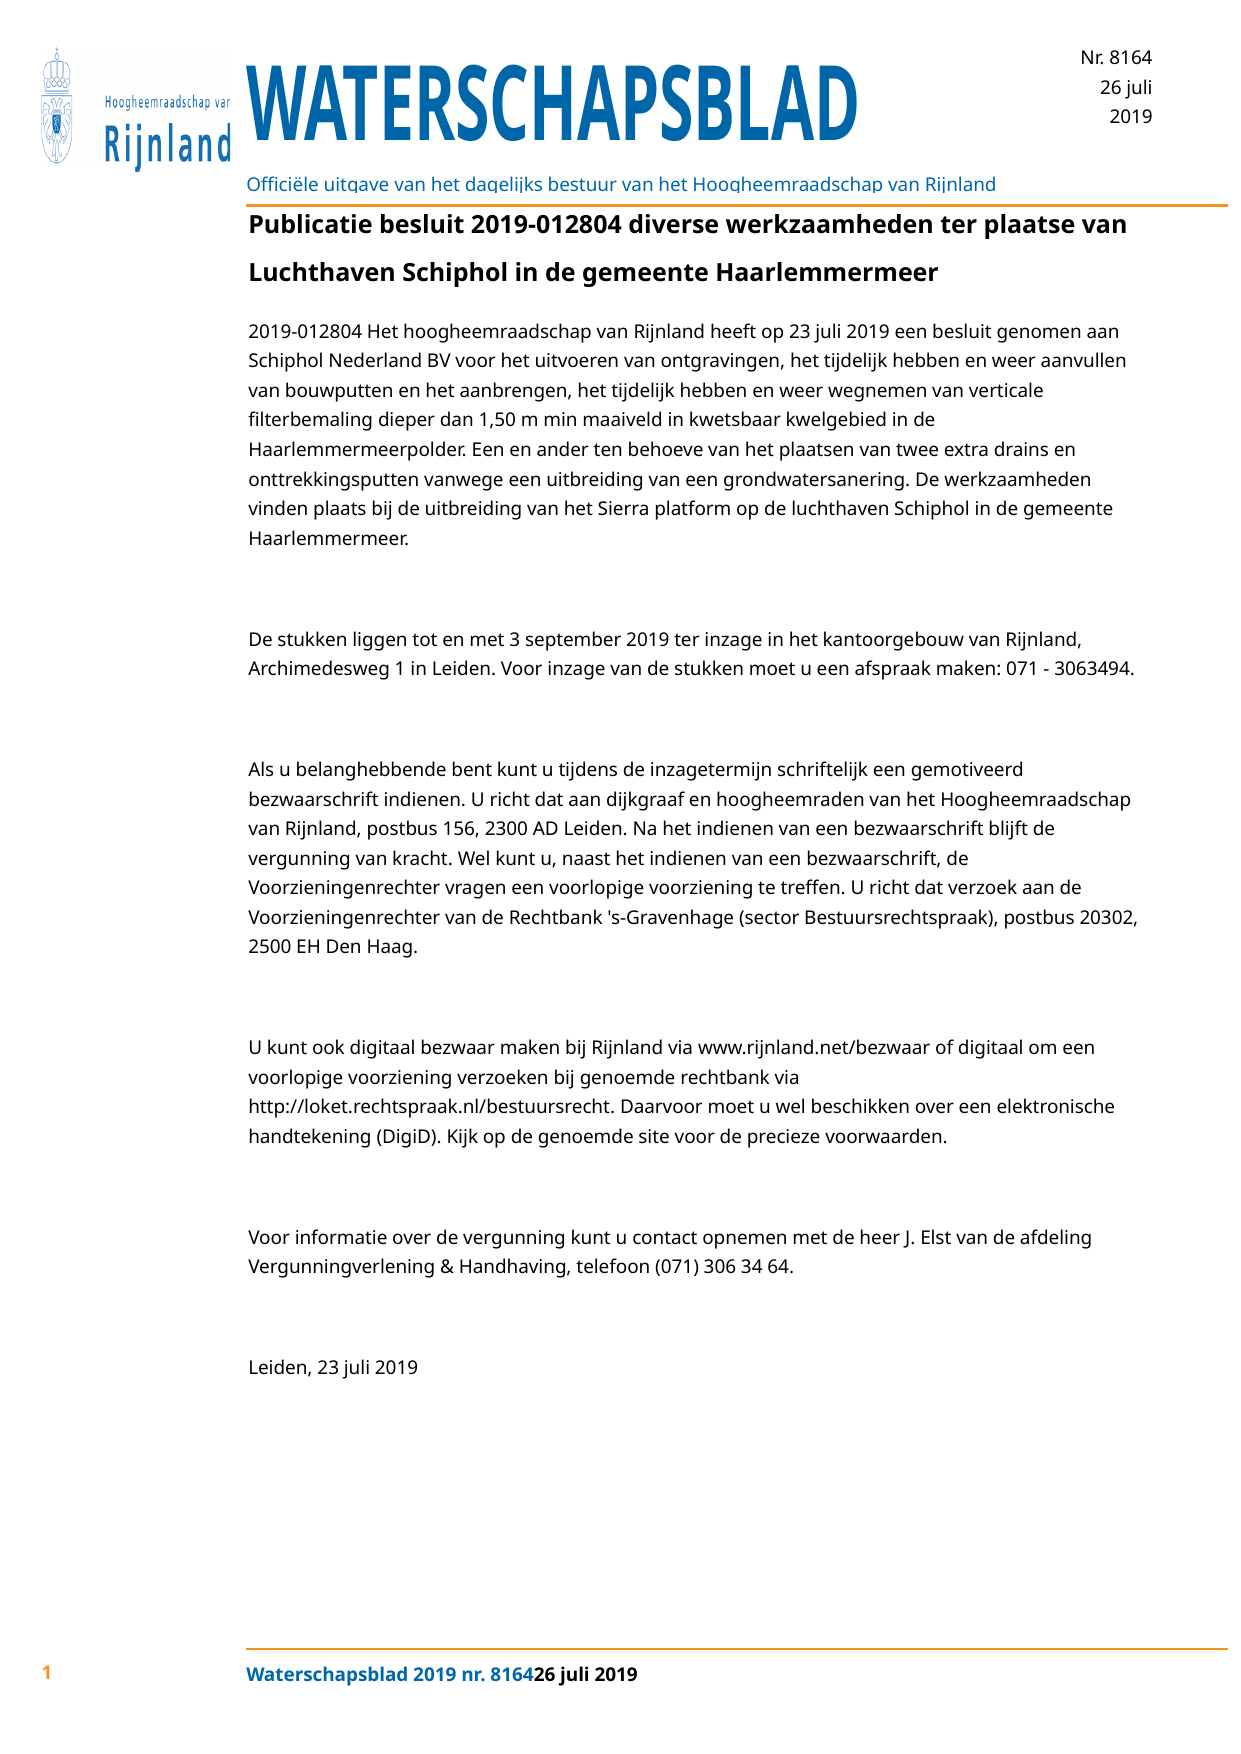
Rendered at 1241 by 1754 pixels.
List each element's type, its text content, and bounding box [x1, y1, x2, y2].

text Publicatie besluit 2019-012804 diverse werkzaamheden ter plaatse van Luchthaven Schiphol in de gemeente Haarlemmermeer [248, 207, 1152, 288]
text De stukken liggen tot en met 3 september 2019 ter inzage in het kantoorgebouw van Rijnland, Archimedesweg 1 in Leiden. Voor inzage van de stukken moet u een afspraak maken: 071 - 3063494. [248, 626, 1152, 681]
text Voor informatie over de vergunning kunt u contact opnemen met de heer J. Elst van de afdeling Vergunningverlening & Handhaving, telefoon (071) 306 34 64. [248, 1224, 1152, 1279]
text U kunt ook digitaal bezwaar maken bij Rijnland via www.rijnland.net/bezwaar of digitaal om een voorlopige voorziening verzoeken bij genoemde rechtbank via http://loket.rechtspraak.nl/bestuursrecht. Daarvoor moet u wel beschikken over een elektronische handtekening (DigiD). Kijk op de genoemde site voor de precieze voorwaarden. [248, 1034, 1152, 1149]
text Leiden, 23 juli 2019 [248, 1354, 1152, 1380]
picture [41, 47, 231, 172]
text Als u belanghebbende bent kunt u tijdens de inzagetermijn schriftelijk een gemotiveerd bezwaarschrift indienen. U richt dat aan dijkgraaf en hoogheemraden van het Hoogheemraadschap van Rijnland, postbus 156, 2300 AD Leiden. Na het indienen van een bezwaarschrift blijft de vergunning van kracht. Wel kunt u, naast het indienen van een bezwaarschrift, de Voorzieningenrechter vragen een voorlopige voorziening te treffen. U richt dat verzoek aan de Voorzieningenrechter van de Rechtbank 's-Gravenhage (sector Bestuursrechtspraak), postbus 20302, 2500 EH Den Haag. [248, 756, 1152, 959]
text 2019-012804 Het hoogheemraadschap van Rijnland heeft op 23 juli 2019 een besluit genomen aan Schiphol Nederland BV voor het uitvoeren van ontgravingen, het tijdelijk hebben en weer aanvullen van bouwputten en het aanbrengen, het tijdelijk hebben en weer wegnemen van verticale filterbemaling dieper dan 1,50 m min maaiveld in kwetsbaar kwelgebied in de Haarlemmermeerpolder. Een en ander ten behoeve van het plaatsen van twee extra drains en onttrekkingsputten vanwege een uitbreiding van een grondwatersanering. De werkzaamheden vinden plaats bij de uitbreiding van het Sierra platform op de luchthaven Schiphol in de gemeente Haarlemmermeer. [248, 318, 1152, 551]
